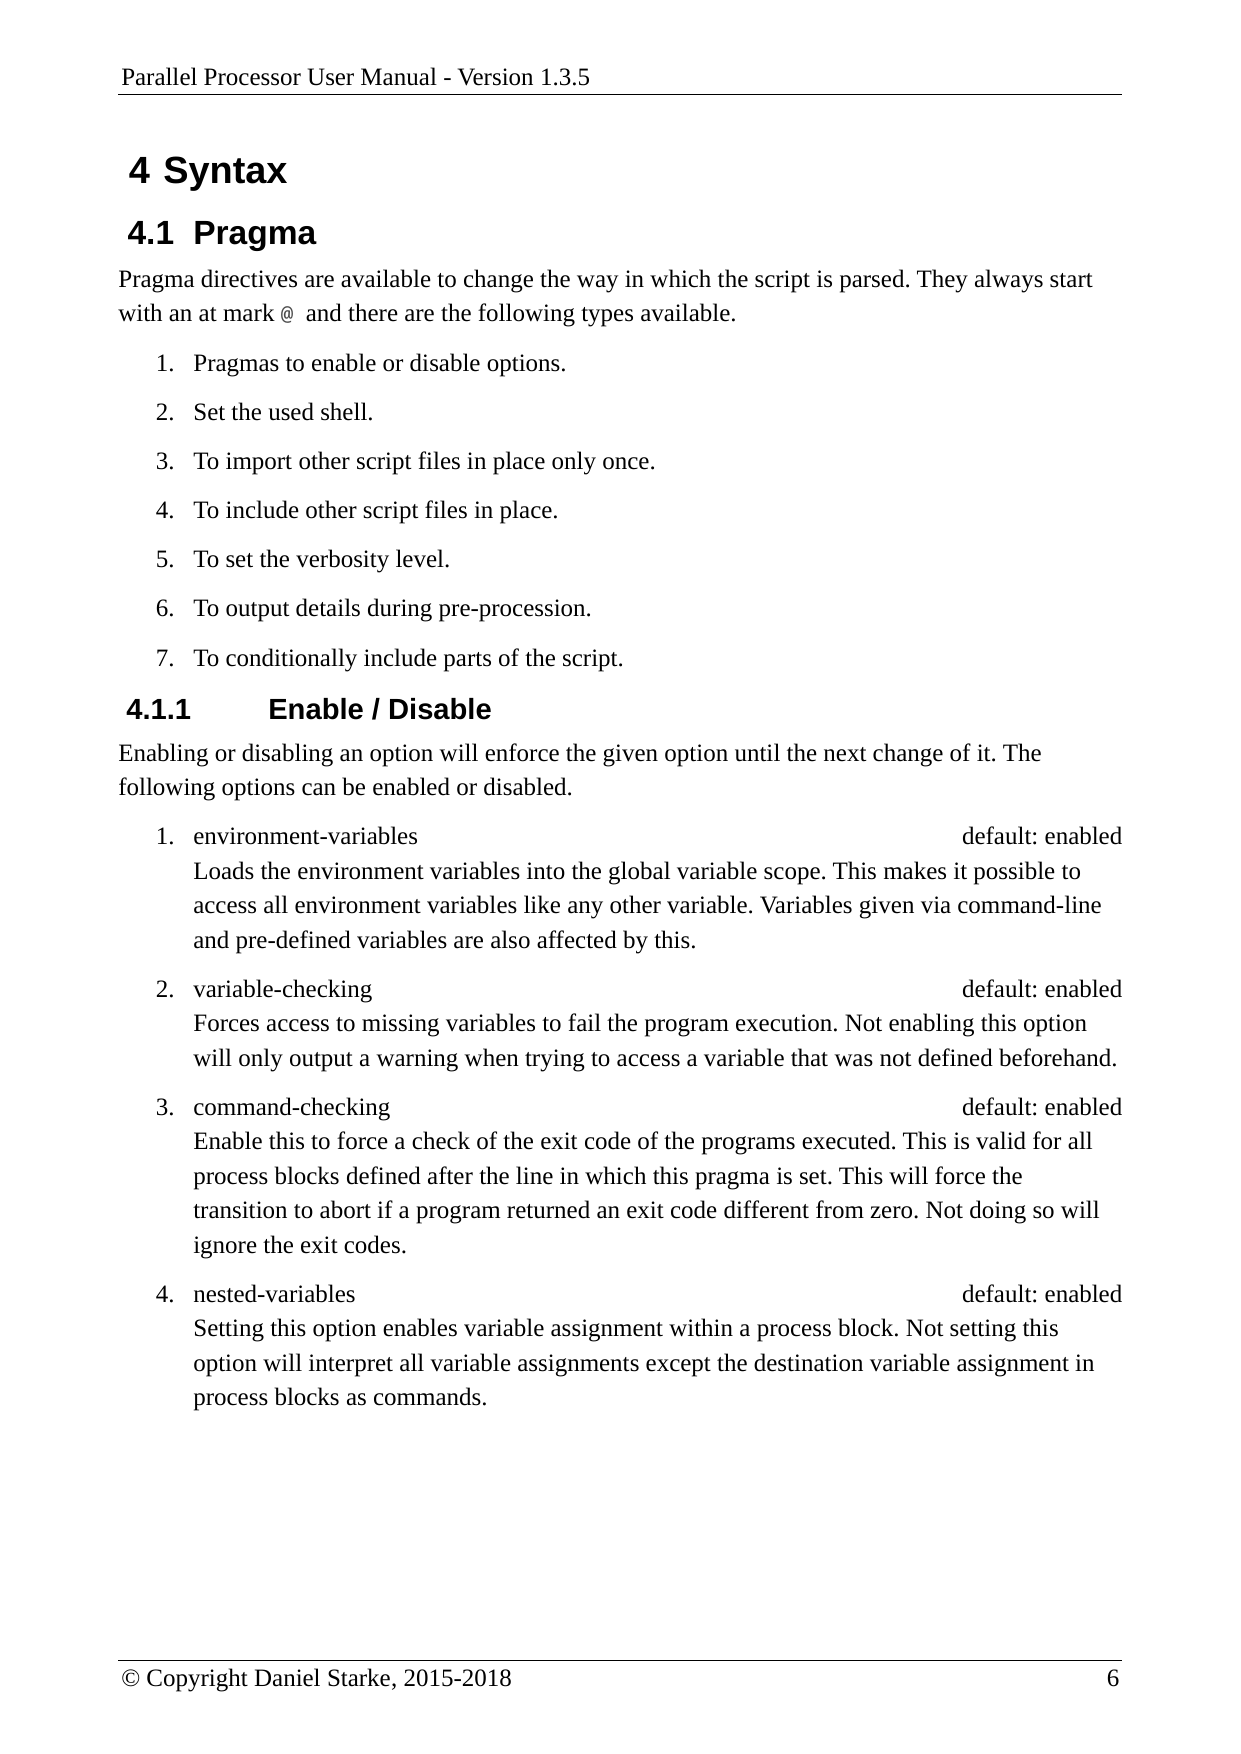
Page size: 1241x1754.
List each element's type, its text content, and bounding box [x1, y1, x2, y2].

list command-checking default: enabled Enable this to force a check of the exit code of the programs executed. This is valid for all process blocks defined after the line in which this pragma is set. This will force the transition to abort if a program returned an exit code different from zero. Not doing so will ignore the exit codes. [156, 1092, 1122, 1258]
list To import other script files in place only once. [156, 446, 1122, 475]
list nested-variables default: enabled Setting this option enables variable assignment within a process block. Not setting this option will interpret all variable assignments except the destination variable assignment in process blocks as commands. [156, 1279, 1122, 1411]
text Pragma directives are available to change the way in which the script is parsed. They always start with an at mark @ and there are the following types available. [118, 264, 1122, 328]
list To conditionally include parts of the script. [156, 643, 1122, 671]
list environment-variables default: enabled Loads the environment variables into the global variable scope. This makes it possible to access all environment variables like any other variable. Variables given via command-line and pre-defined variables are also affected by this. [156, 821, 1122, 953]
list Set the used shell. [156, 397, 1122, 426]
subtitle Enable / Disable [118, 692, 1122, 725]
list variable-checking default: enabled Forces access to missing variables to fail the program execution. Not enabling this option will only output a warning when trying to access a variable that was not defined beforehand. [156, 974, 1122, 1071]
list To include other script files in place. [156, 495, 1122, 524]
subtitle Pragma [118, 213, 1122, 251]
list To set the verbosity level. [156, 544, 1122, 573]
subtitle Syntax [118, 148, 1122, 192]
list To output details during pre-procession. [156, 593, 1122, 622]
list Pragmas to enable or disable options. [156, 348, 1122, 377]
text Enabling or disabling an option will enforce the given option until the next change of it. The following options can be enabled or disabled. [118, 738, 1122, 801]
